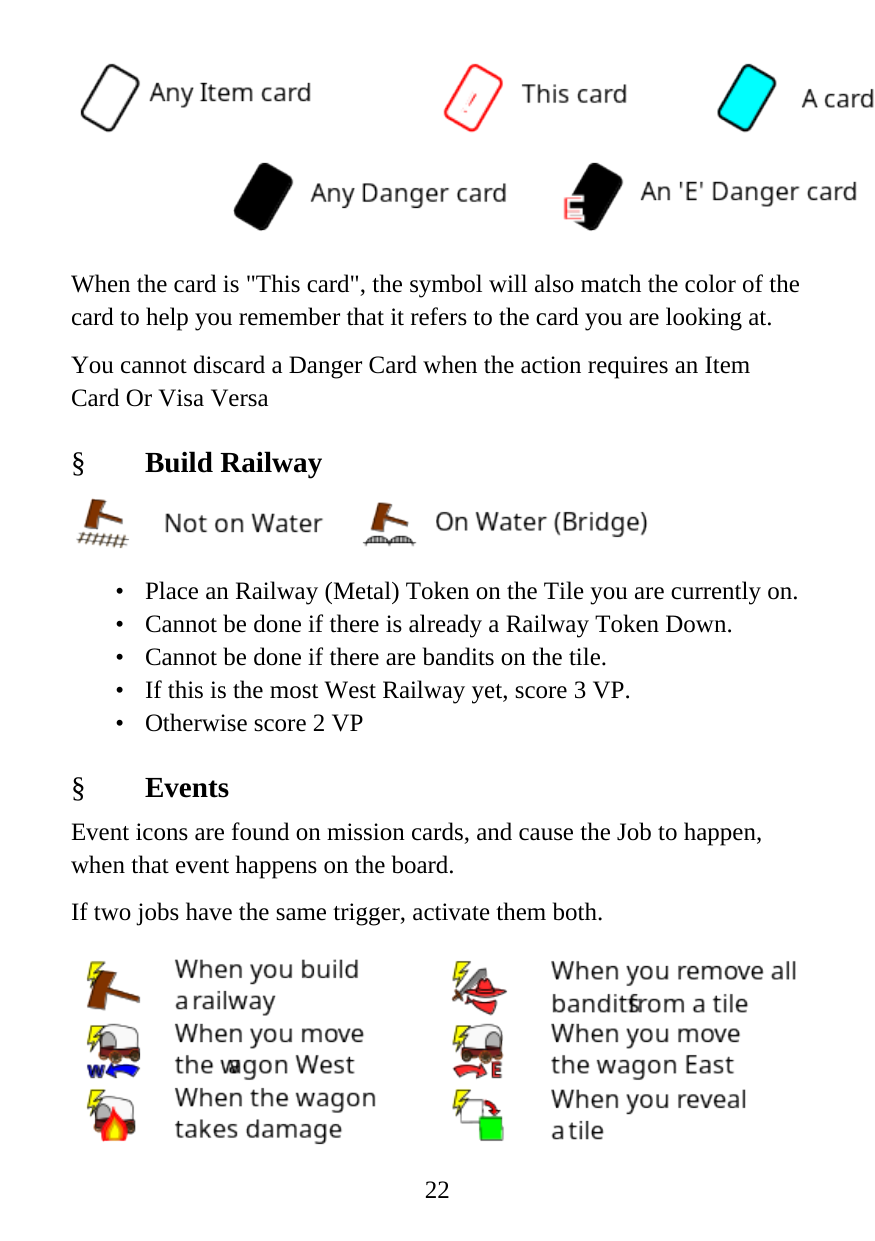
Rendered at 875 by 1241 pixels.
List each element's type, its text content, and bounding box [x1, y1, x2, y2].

picture [70, 53, 874, 251]
text If two jobs have the same trigger, activate them both. [71, 897, 803, 926]
list Cannot be done if there are bandits on the tile. [115, 642, 803, 671]
subtitle Build Railway [71, 445, 803, 478]
list If this is the most West Railway yet, score 3 VP. [115, 675, 803, 704]
picture [70, 945, 809, 1157]
text When the card is "This card", the symbol will also match the color of the card to help you remember that it refers to the card you are looking at. [71, 269, 803, 331]
list Place an Railway (Metal) Token on the Tile you are currently on. [115, 576, 803, 605]
subtitle Events [71, 771, 803, 804]
text You cannot discard a Danger Card when the action requires an Item Card Or Visa Versa [71, 350, 803, 412]
text Event icons are found on mission cards, and cause the Job to happen, when that event happens on the board. [71, 817, 803, 878]
list Cannot be done if there is already a Railway Token Down. [115, 609, 803, 638]
list Otherwise score 2 VP [115, 708, 803, 737]
picture [70, 491, 681, 558]
